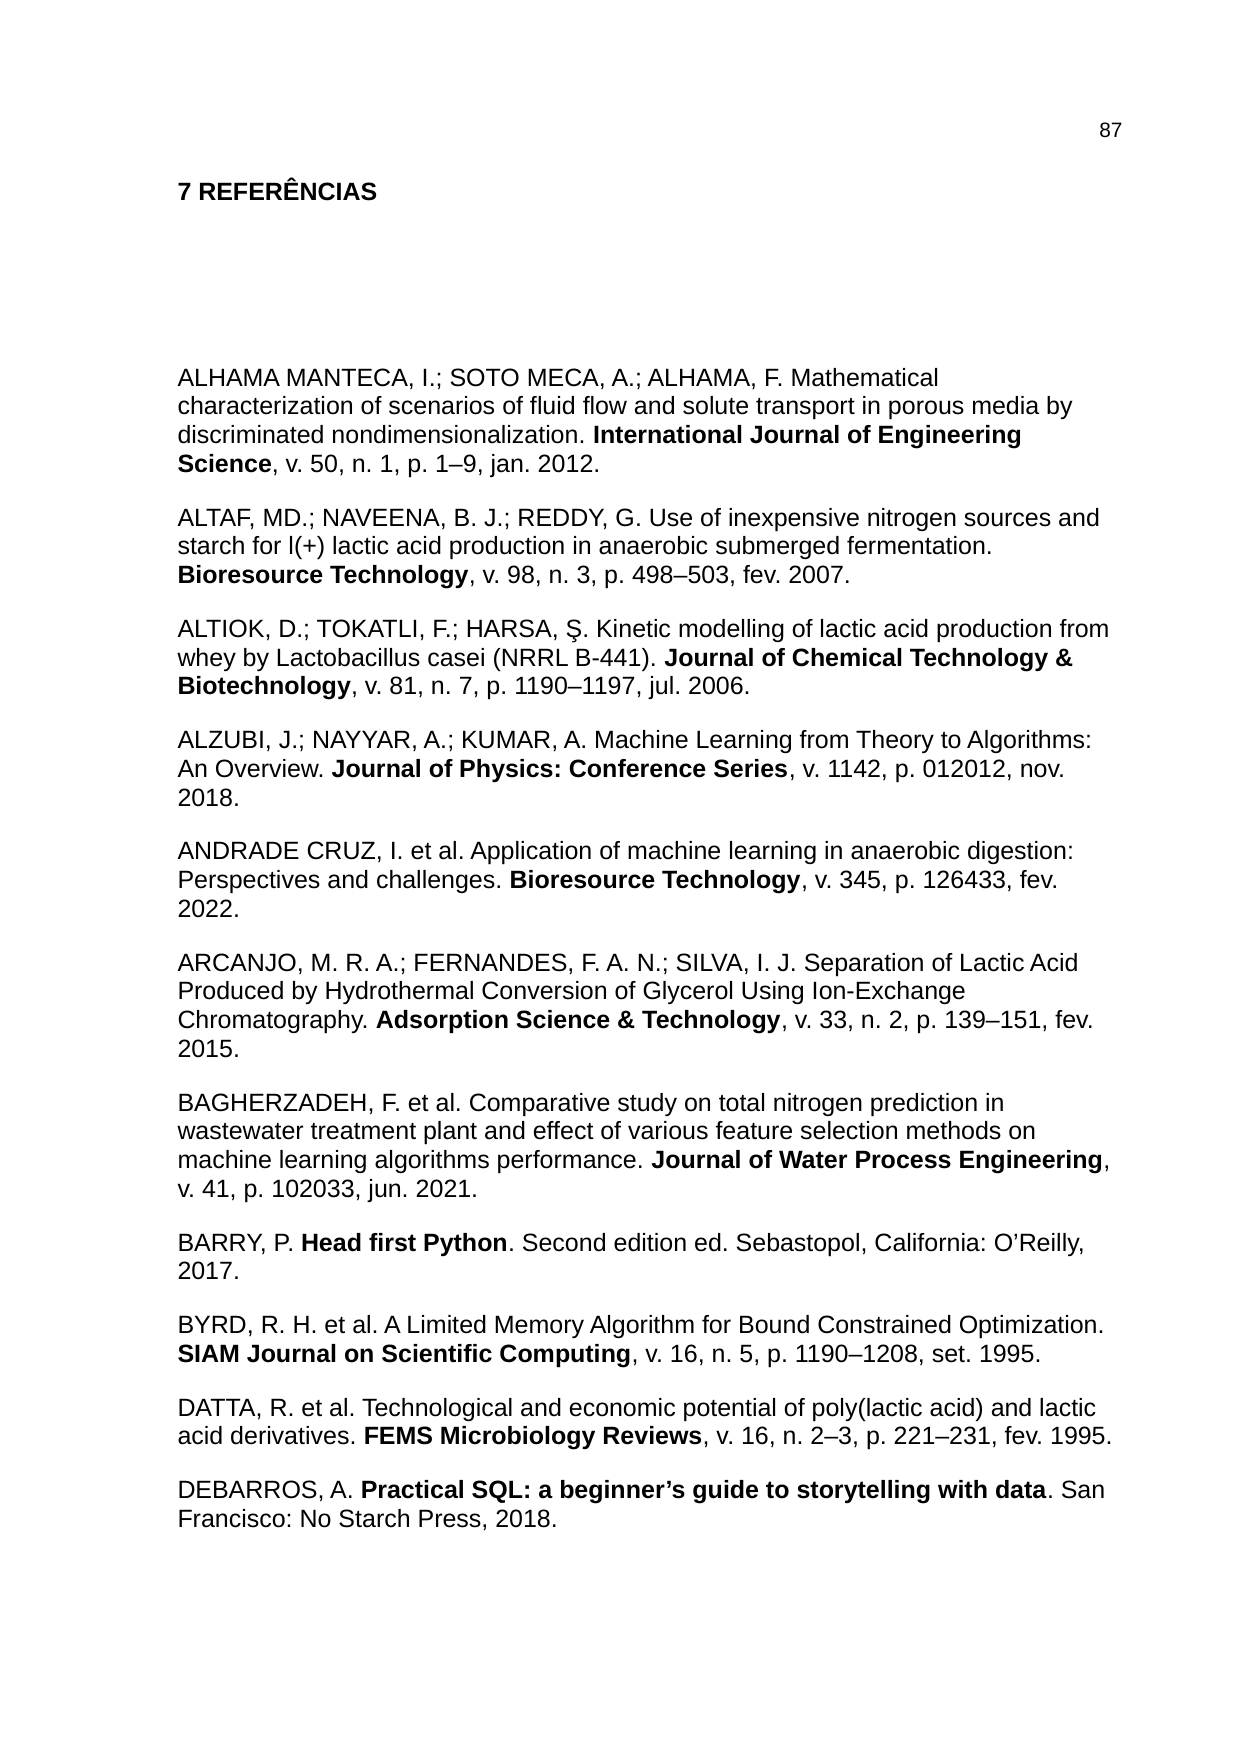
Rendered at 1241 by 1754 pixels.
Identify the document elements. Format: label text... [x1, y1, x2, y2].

text DATTA, R. et al. Technological and economic potential of poly(lactic acid) and lactic acid derivatives. FEMS Microbiology Reviews, v. 16, n. 2–3, p. 221–231, fev. 1995. [177, 1392, 1122, 1450]
text ANDRADE CRUZ, I. et al. Application of machine learning in anaerobic digestion: Perspectives and challenges. Bioresource Technology, v. 345, p. 126433, fev. 2022. [177, 836, 1122, 922]
text ALZUBI, J.; NAYYAR, A.; KUMAR, A. Machine Learning from Theory to Algorithms: An Overview. Journal of Physics: Conference Series, v. 1142, p. 012012, nov. 2018. [177, 725, 1122, 811]
text ALTAF, MD.; NAVEENA, B. J.; REDDY, G. Use of inexpensive nitrogen sources and starch for l(+) lactic acid production in anaerobic submerged fermentation. Bioresource Technology, v. 98, n. 3, p. 498–503, fev. 2007. [177, 502, 1122, 589]
text ALTIOK, D.; TOKATLI, F.; HARSA, Ş. Kinetic modelling of lactic acid production from whey by Lactobacillus casei (NRRL B-441). Journal of Chemical Technology & Biotechnology, v. 81, n. 7, p. 1190–1197, jul. 2006. [177, 614, 1122, 700]
text DEBARROS, A. Practical SQL: a beginner’s guide to storytelling with data. San Francisco: No Starch Press, 2018. [177, 1475, 1122, 1532]
text ALHAMA MANTECA, I.; SOTO MECA, A.; ALHAMA, F. Mathematical characterization of scenarios of fluid flow and solute transport in porous media by discriminated nondimensionalization. International Journal of Engineering Science, v. 50, n. 1, p. 1–9, jan. 2012. [177, 362, 1122, 477]
text BARRY, P. Head first Python. Second edition ed. Sebastopol, California: O’Reilly, 2017. [177, 1227, 1122, 1285]
text ARCANJO, M. R. A.; FERNANDES, F. A. N.; SILVA, I. J. Separation of Lactic Acid Produced by Hydrothermal Conversion of Glycerol Using Ion-Exchange Chromatography. Adsorption Science & Technology, v. 33, n. 2, p. 139–151, fev. 2015. [177, 947, 1122, 1062]
subtitle Referências [177, 177, 1122, 206]
text BYRD, R. H. et al. A Limited Memory Algorithm for Bound Constrained Optimization. SIAM Journal on Scientific Computing, v. 16, n. 5, p. 1190–1208, set. 1995. [177, 1310, 1122, 1367]
text BAGHERZADEH, F. et al. Comparative study on total nitrogen prediction in wastewater treatment plant and effect of various feature selection methods on machine learning algorithms performance. Journal of Water Process Engineering, v. 41, p. 102033, jun. 2021. [177, 1087, 1122, 1202]
